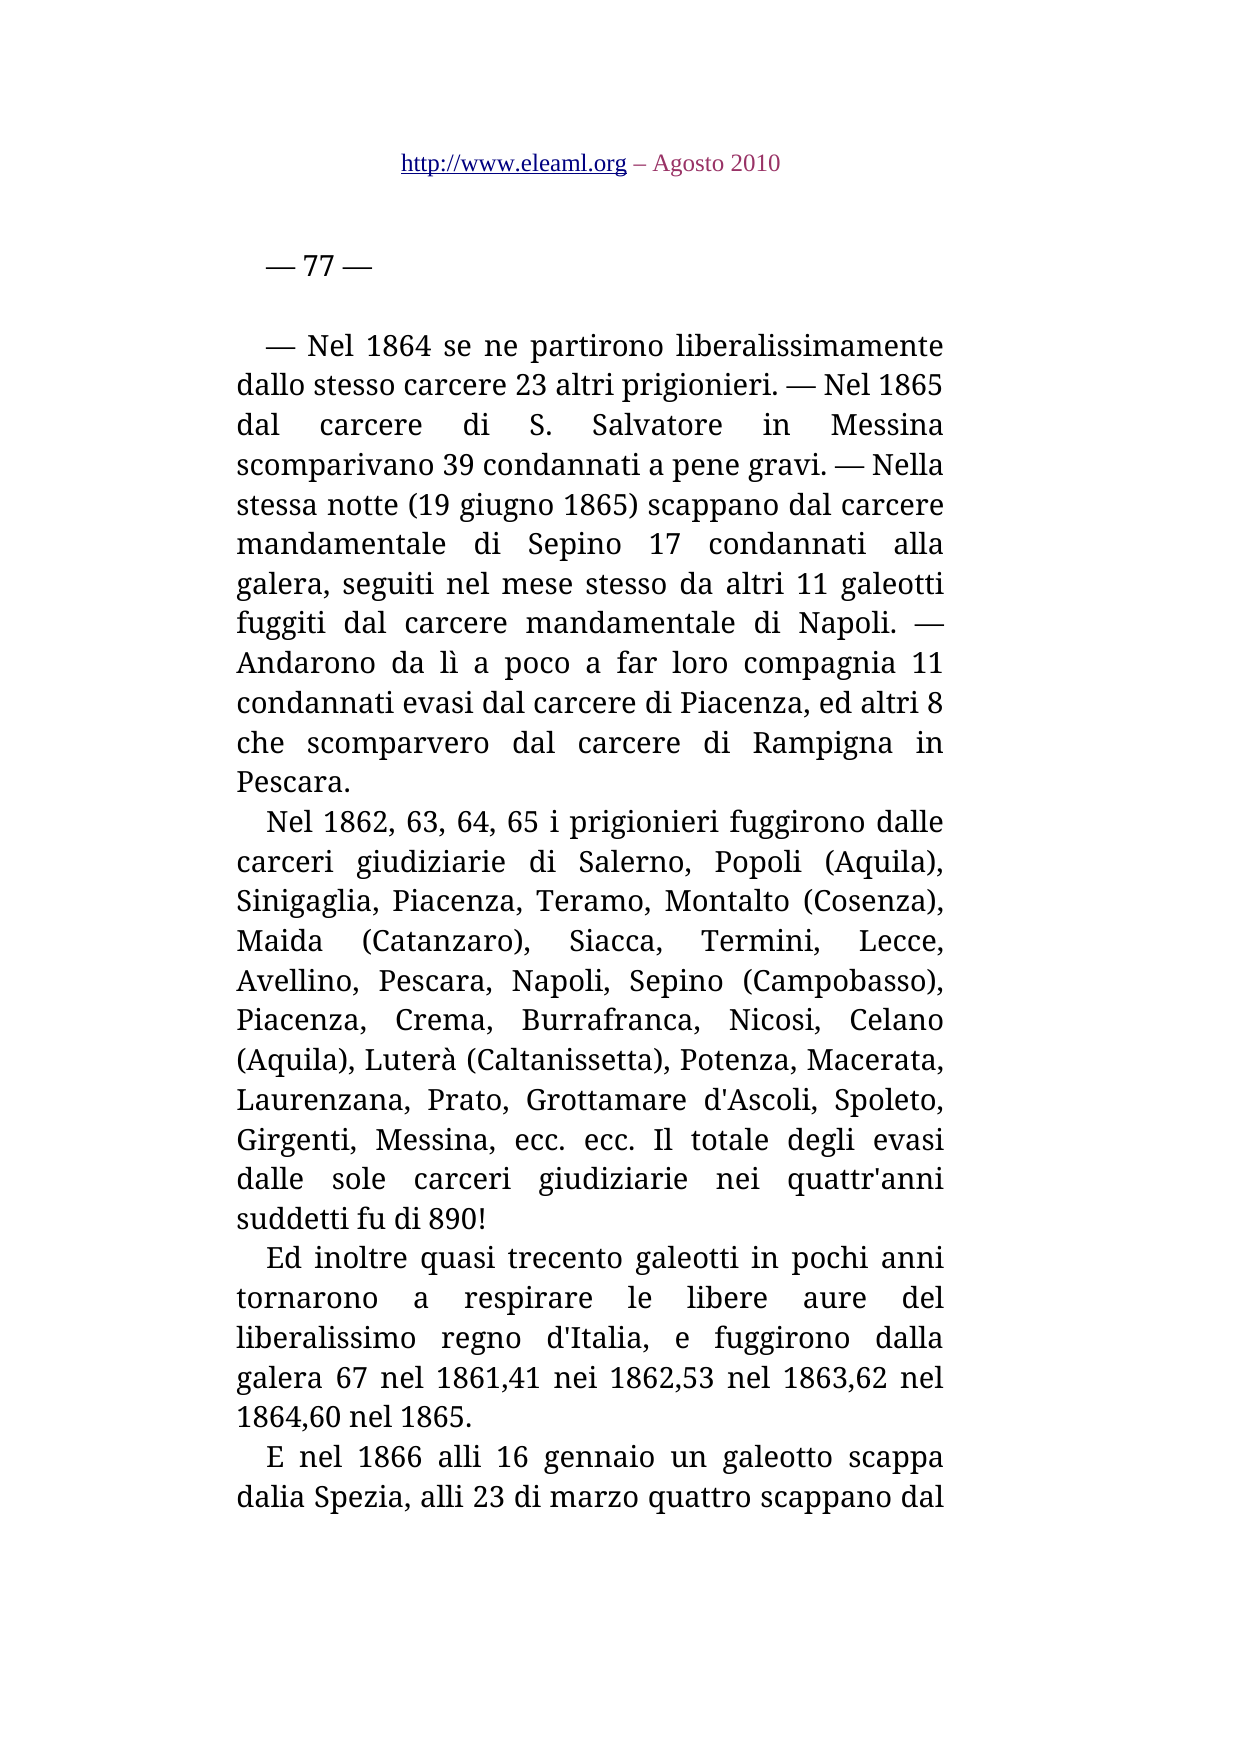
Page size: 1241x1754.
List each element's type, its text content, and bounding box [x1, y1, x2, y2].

text Nel 1862, 63, 64, 65 i prigionieri fuggirono dalle carceri giudiziarie di Salerno, Popoli (Aquila), Sinigaglia, Piacenza, Teramo, Montalto (Cosenza), Maida (Catanzaro), Siacca, Termini, Lecce, Avellino, Pescara, Napoli, Sepino (Campobasso), Piacenza, Crema, Burrafranca, Nicosi, Celano (Aquila), Luterà (Caltanissetta), Potenza, Macerata, Laurenzana, Prato, Grottamare d'Ascoli, Spoleto, Girgenti, Messina, ecc. ecc. Il totale degli evasi dalle sole carceri giudiziarie nei quattr'anni suddetti fu di 890! [236, 801, 945, 1238]
text E nel 1866 alli 16 gennaio un galeotto scappa dalia Spezia, alli 23 di marzo quattro scappano dal [236, 1436, 945, 1516]
text Ed inoltre quasi trecento galeotti in pochi anni tornarono a respirare le libere aure del liberalissimo regno d'Italia, e fuggirono dalla galera 67 nel 1861,41 nei 1862,53 nel 1863,62 nel 1864,60 nel 1865. [236, 1238, 945, 1436]
text — Nel 1864 se ne partirono liberalissimamente dallo stesso carcere 23 altri prigionieri. — Nel 1865 dal carcere di S. Salvatore in Messina scomparivano 39 condannati a pene gravi. — Nella stessa notte (19 giugno 1865) scappano dal carcere mandamentale di Sepino 17 condannati alla galera, seguiti nel mese stesso da altri 11 galeotti fuggiti dal carcere mandamentale di Napoli. — Andarono da lì a poco a far loro compagnia 11 condannati evasi dal carcere di Piacenza, ed altri 8 che scomparvero dal carcere di Rampigna in Pescara. [236, 325, 945, 801]
text — 77 — [236, 246, 945, 285]
